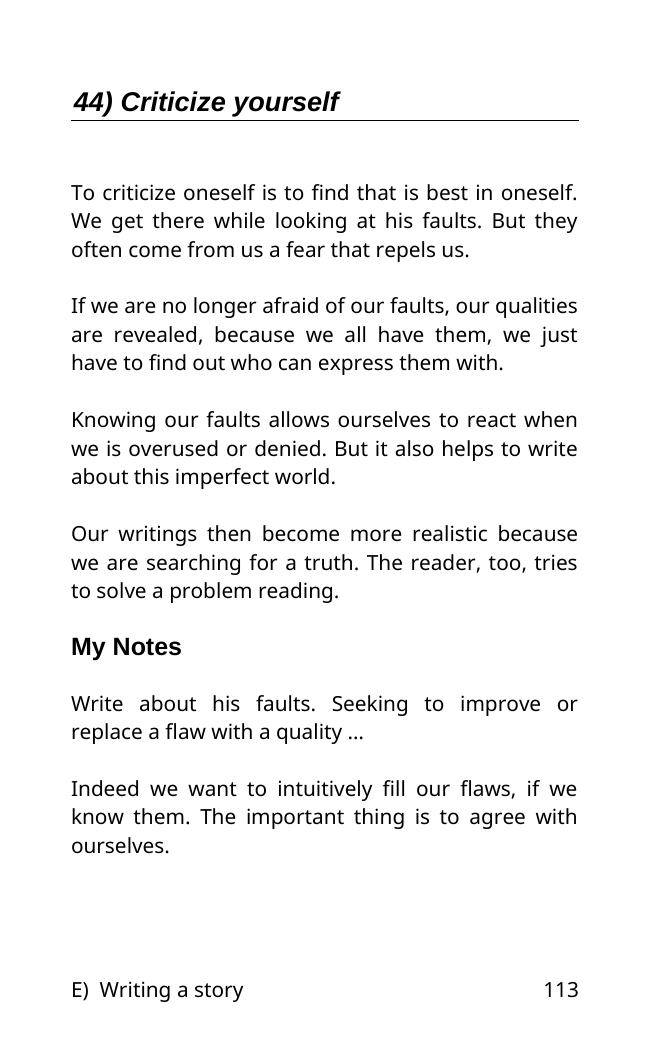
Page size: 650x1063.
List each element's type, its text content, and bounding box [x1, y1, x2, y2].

text Indeed we want to intuitively fill our flaws, if we know them. The important thing is to agree with ourselves. [71, 746, 579, 859]
text To criticize oneself is to find that is best in oneself. We get there while looking at his faults. But they often come from us a fear that repels us. [71, 121, 579, 263]
text Our writings then become more realistic because we are searching for a truth. The reader, too, tries to solve a problem reading. [71, 491, 579, 604]
subtitle Criticize yourself [71, 84, 579, 120]
text Knowing our faults allows ourselves to react when we is overused or denied. But it also helps to write about this imperfect world. [71, 377, 579, 491]
text If we are no longer afraid of our faults, our qualities are revealed, because we all have them, we just have to find out who can express them with. [71, 263, 579, 377]
subtitle My Notes [71, 604, 579, 660]
text Write about his faults. Seeking to improve or replace a flaw with a quality … [71, 660, 579, 746]
